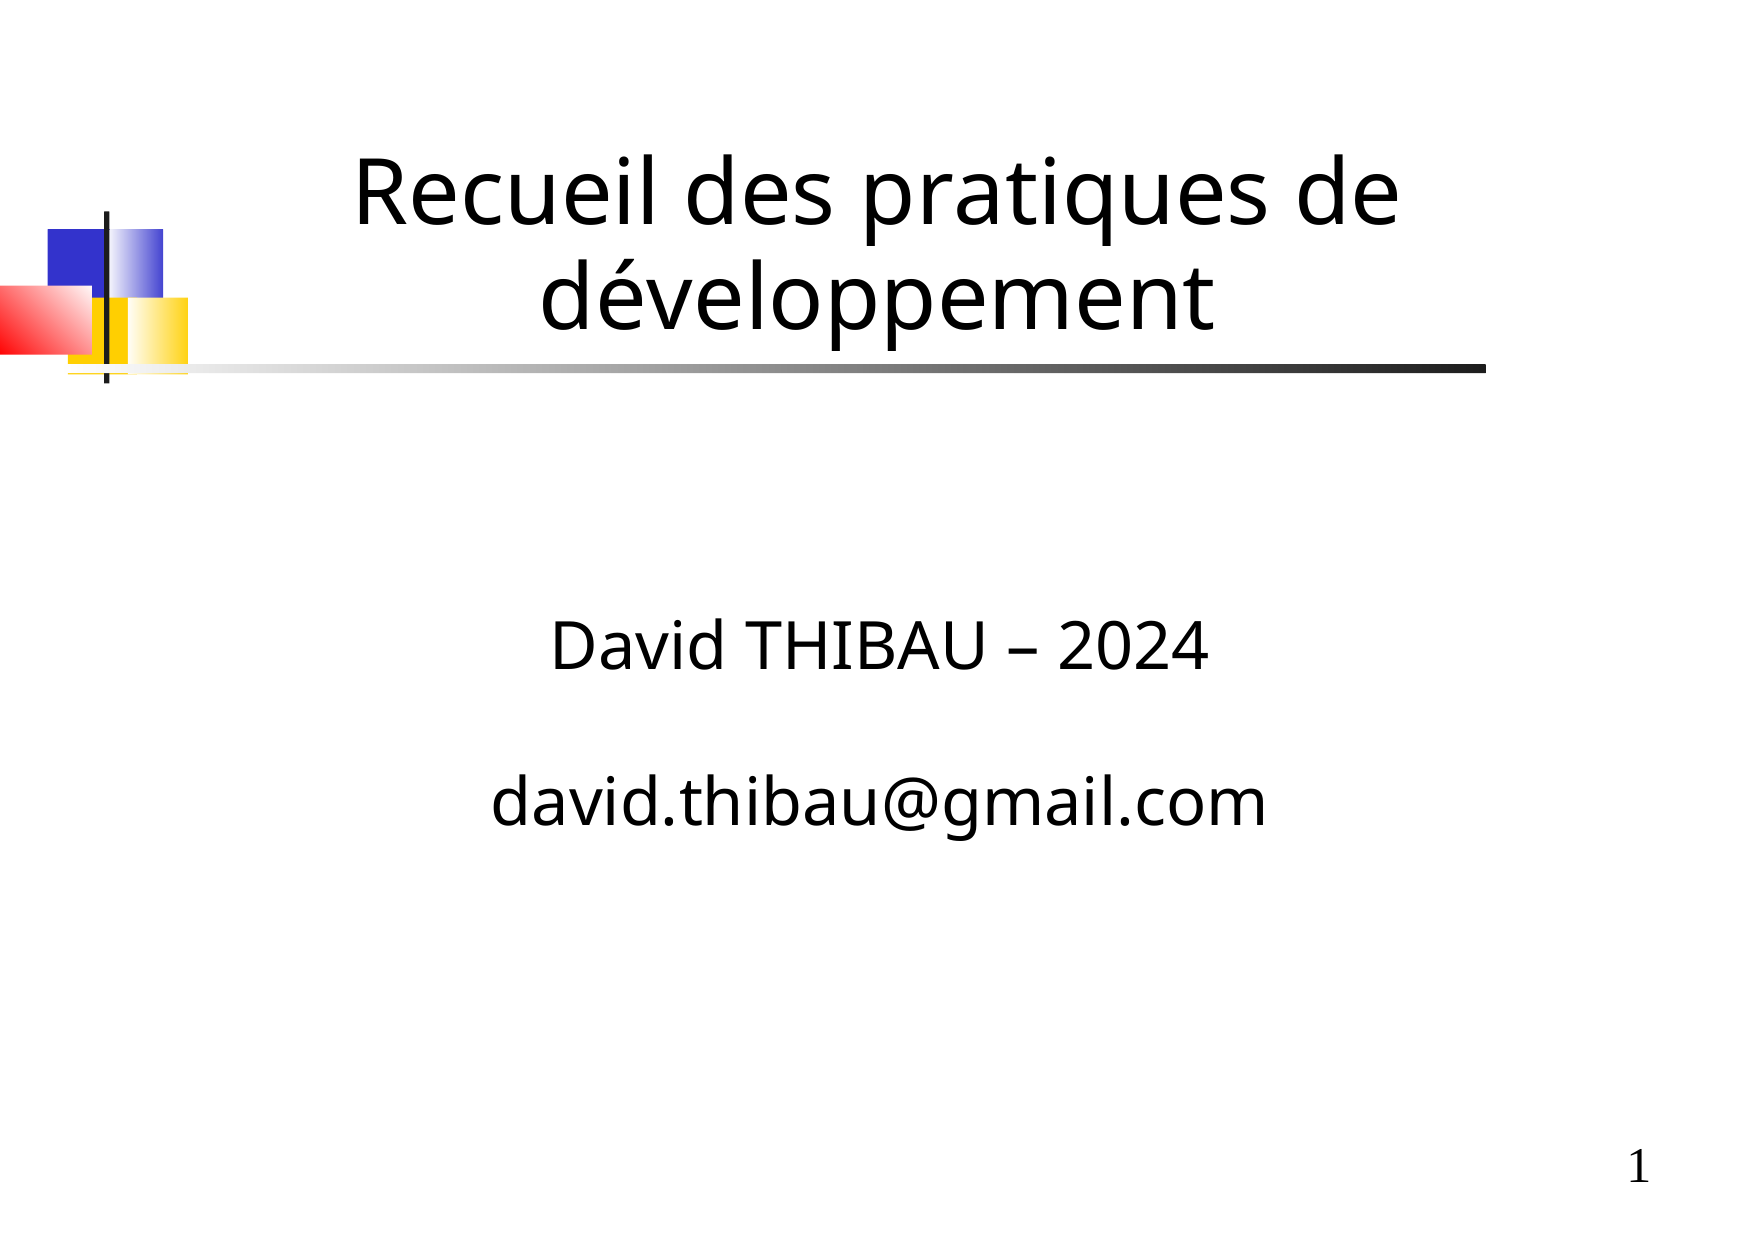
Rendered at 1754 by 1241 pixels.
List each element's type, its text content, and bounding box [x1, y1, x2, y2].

title Recueil des pratiques de développement [179, 138, 1577, 353]
subtitle David THIBAU – 2024 david.thibau@gmail.com [179, 608, 1577, 841]
